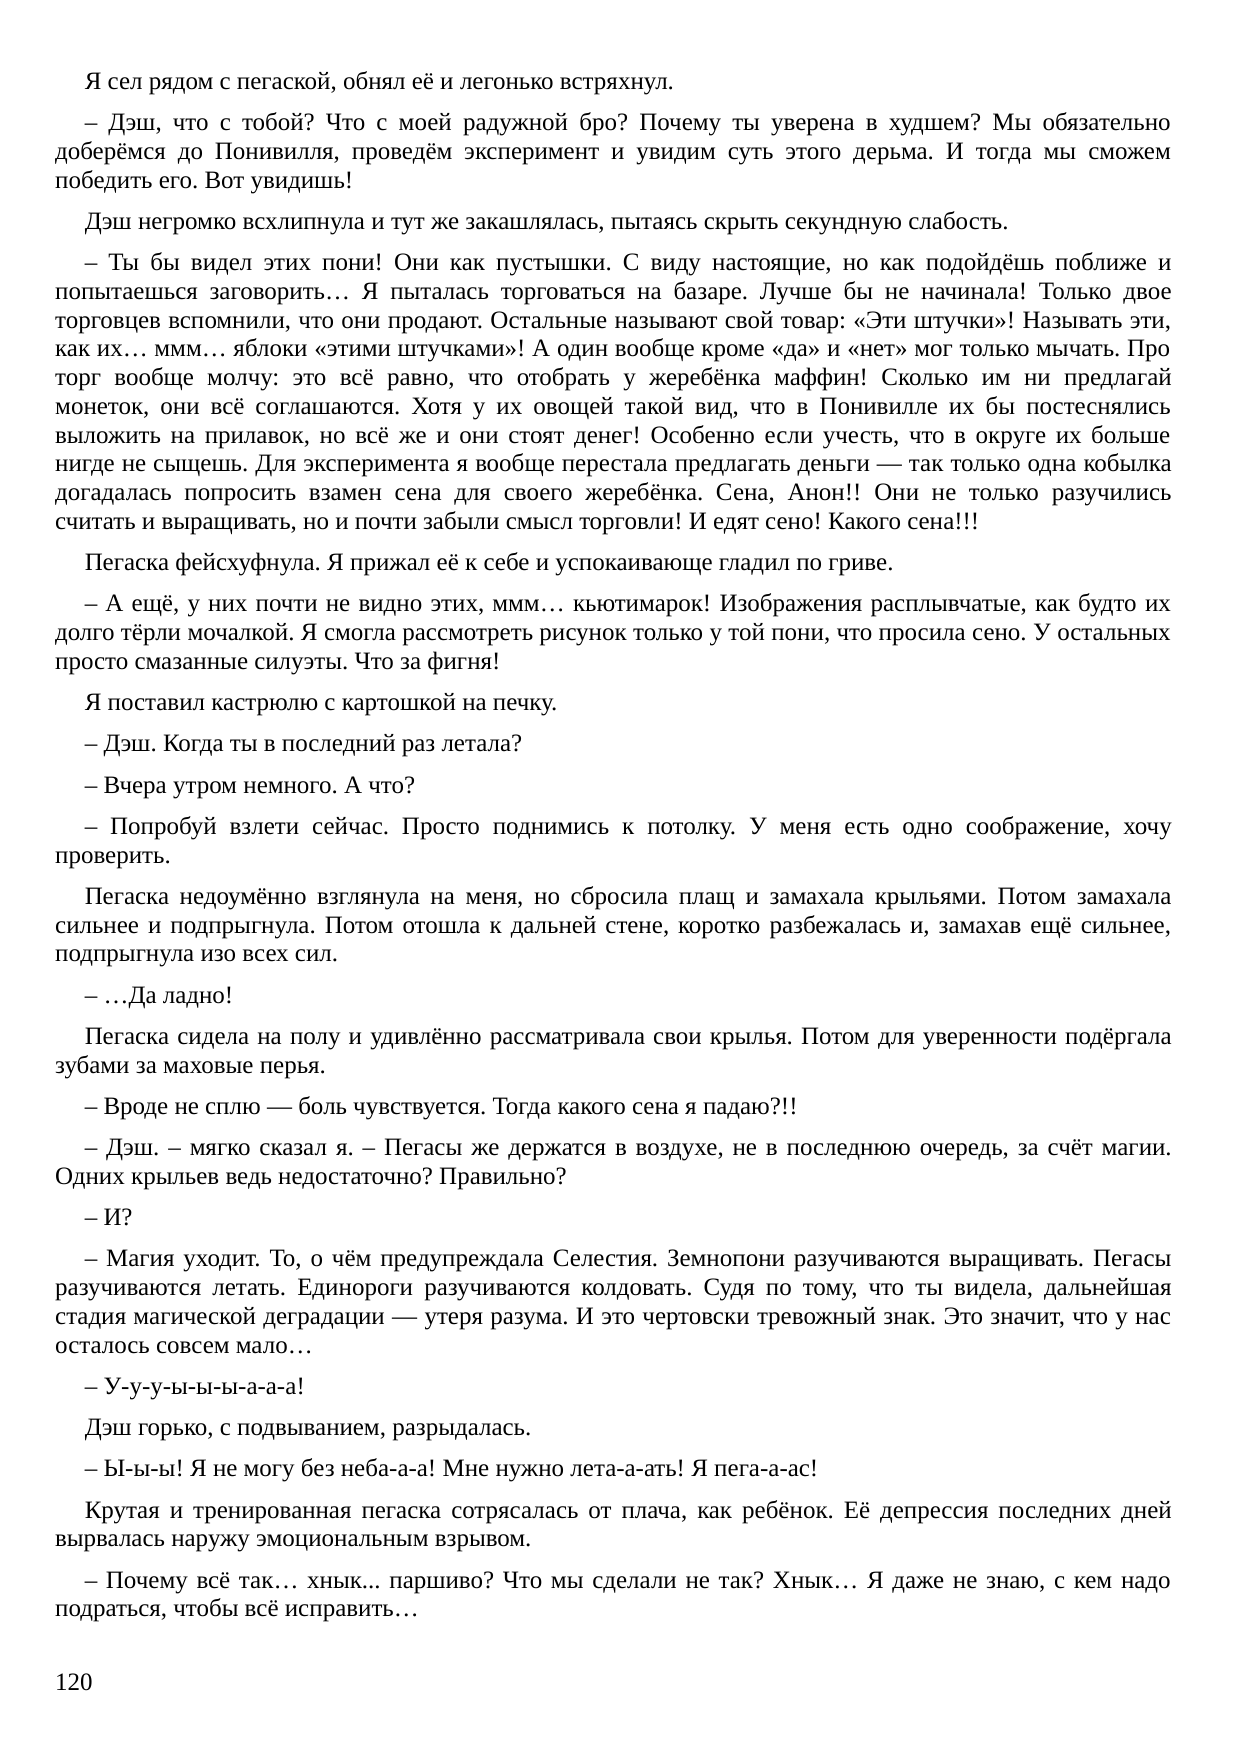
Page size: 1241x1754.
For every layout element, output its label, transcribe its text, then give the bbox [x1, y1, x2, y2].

text – Магия уходит. То, о чём предупреждала Селестия. Земнопони разучиваются выращивать. Пегасы разучиваются летать. Единороги разучиваются колдовать. Судя по тому, что ты видела, дальнейшая стадия магической деградации — утеря разума. И это чертовски тревожный знак. Это значит, что у нас осталось совсем мало… [55, 1243, 1173, 1358]
text Крутая и тренированная пегаска сотрясалась от плача, как ребёнок. Её депрессия последних дней вырвалась наружу эмоциональным взрывом. [55, 1495, 1173, 1552]
text – …Да ладно! [55, 980, 1173, 1008]
text – И? [55, 1202, 1173, 1231]
text – Вроде не сплю — боль чувствуется. Тогда какого сена я падаю?!! [55, 1091, 1173, 1120]
text – А ещё, у них почти не видно этих, ммм… кьютимарок! Изображения расплывчатые, как будто их долго тёрли мочалкой. Я смогла рассмотреть рисунок только у той пони, что просила сено. У остальных просто смазанные силуэты. Что за фигня! [55, 588, 1173, 675]
text – Дэш. – мягко сказал я. – Пегасы же держатся в воздухе, не в последнюю очередь, за счёт магии. Одних крыльев ведь недостаточно? Правильно? [55, 1132, 1173, 1190]
text Пегаска сидела на полу и удивлённо рассматривала свои крылья. Потом для уверенности подёргала зубами за маховые перья. [55, 1021, 1173, 1078]
text – Почему всё так… хнык... паршиво? Что мы сделали не так? Хнык… Я даже не знаю, с кем надо подраться, чтобы всё исправить… [55, 1565, 1173, 1622]
text Дэш негромко всхлипнула и тут же закашлялась, пытаясь скрыть секундную слабость. [55, 206, 1173, 235]
text – Ты бы видел этих пони! Они как пустышки. С виду настоящие, но как подойдёшь поближе и попытаешься заговорить… Я пыталась торговаться на базаре. Лучше бы не начинала! Только двое торговцев вспомнили, что они продают. Остальные называют свой товар: «Эти штучки»! Называть эти, как их… ммм… яблоки «этими штучками»! А один вообще кроме «да» и «нет» мог только мычать. Про торг вообще молчу: это всё равно, что отобрать у жеребёнка маффин! Сколько им ни предлагай монеток, они всё соглашаются. Хотя у их овощей такой вид, что в Понивилле их бы постеснялись выложить на прилавок, но всё же и они стоят денег! Особенно если учесть, что в округе их больше нигде не сыщешь. Для эксперимента я вообще перестала предлагать деньги — так только одна кобылка догадалась попросить взамен сена для своего жеребёнка. Сена, Анон!! Они не только разучились считать и выращивать, но и почти забыли смысл торговли! И едят сено! Какого сена!!! [55, 247, 1173, 535]
text – Дэш. Когда ты в последний раз летала? [55, 728, 1173, 757]
text Пегаска недоумённо взглянула на меня, но сбросила плащ и замахала крыльями. Потом замахала сильнее и подпрыгнула. Потом отошла к дальней стене, коротко разбежалась и, замахав ещё сильнее, подпрыгнула изо всех сил. [55, 881, 1173, 967]
text Дэш горько, с подвыванием, разрыдалась. [55, 1412, 1173, 1441]
text – Ы-ы-ы! Я не могу без неба-а-а! Мне нужно лета-а-ать! Я пега-а-ас! [55, 1453, 1173, 1482]
text Я поставил кастрюлю с картошкой на печку. [55, 687, 1173, 716]
text Пегаска фейсхуфнула. Я прижал её к себе и успокаивающе гладил по гриве. [55, 547, 1173, 576]
text – Дэш, что с тобой? Что с моей радужной бро? Почему ты уверена в худшем? Мы обязательно доберёмся до Понивилля, проведём эксперимент и увидим суть этого дерьма. И тогда мы сможем победить его. Вот увидишь! [55, 107, 1173, 193]
text – Попробуй взлети сейчас. Просто поднимись к потолку. У меня есть одно соображение, хочу проверить. [55, 811, 1173, 868]
text – Вчера утром немного. А что? [55, 770, 1173, 798]
text Я сел рядом с пегаской, обнял её и легонько встряхнул. [55, 66, 1173, 95]
text – У-у-у-ы-ы-ы-а-а-а! [55, 1371, 1173, 1400]
